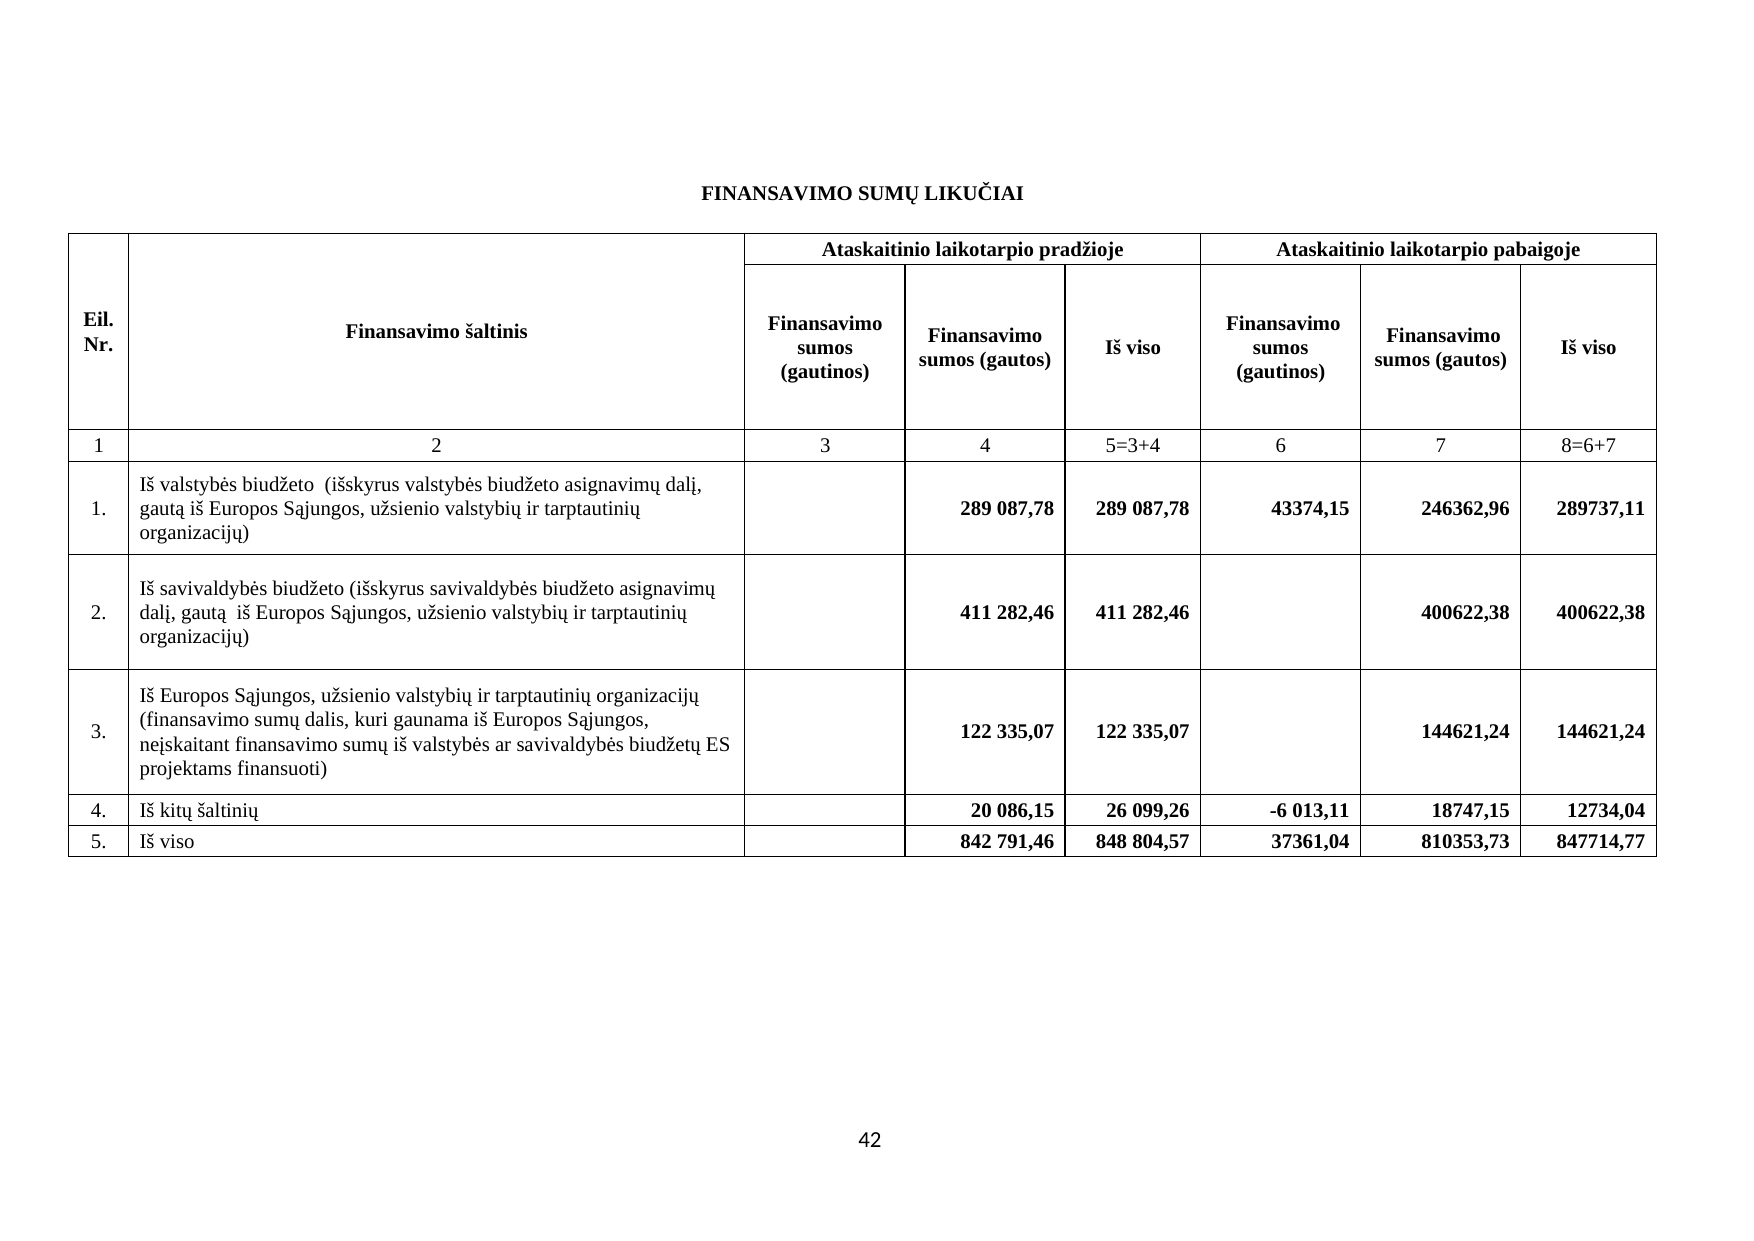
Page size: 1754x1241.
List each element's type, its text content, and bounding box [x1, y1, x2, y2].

table_cell 4. [69, 795, 128, 825]
table_cell Iš valstybės biudžeto (išskyrus valstybės biudžeto asignavimų dalį, gautą iš Europos Sąjungos, užsienio valstybių ir tarptautinių organizacijų) [129, 462, 744, 554]
table_cell 411 282,46 [1066, 555, 1200, 668]
table_cell Iš kitų šaltinių [129, 795, 744, 825]
table_cell 26 099,26 [1066, 795, 1200, 825]
table_cell [1361, 209, 1521, 232]
table_cell 6 [1201, 430, 1360, 461]
table_cell [745, 555, 904, 668]
table_cell 246362,96 [1361, 462, 1520, 554]
table_cell [745, 826, 904, 856]
table_cell [745, 795, 904, 825]
table_cell Finansavimo šaltinis [129, 234, 744, 429]
table_cell [1201, 555, 1360, 668]
table_cell 12734,04 [1521, 795, 1656, 825]
table_cell 2 [129, 430, 744, 461]
table_cell 400622,38 [1361, 555, 1520, 668]
table_cell Finansavimo sumos (gautinos) [745, 265, 904, 429]
table_cell [1065, 209, 1200, 232]
table_cell -6 013,11 [1201, 795, 1360, 825]
table_cell 3. [69, 670, 128, 793]
table_cell Iš Europos Sąjungos, užsienio valstybių ir tarptautinių organizacijų (finansavimo sumų dalis, kuri gaunama iš Europos Sąjungos, neįskaitant finansavimo sumų iš valstybės ar savivaldybės biudžetų ES projektams finansuoti) [129, 670, 744, 793]
table_cell [1200, 209, 1361, 232]
table_cell [905, 209, 1065, 232]
table_cell Finansavimo sumos (gautos) [906, 265, 1064, 429]
table_cell 144621,24 [1361, 670, 1520, 793]
table_cell [745, 462, 904, 554]
table_cell 5. [69, 826, 128, 856]
table_cell [1201, 670, 1360, 793]
table_cell 289 087,78 [1066, 462, 1200, 554]
table_cell [745, 209, 905, 232]
table_cell 18747,15 [1361, 795, 1520, 825]
table_cell [745, 670, 904, 793]
table_cell 4 [906, 430, 1064, 461]
table_cell 144621,24 [1521, 670, 1656, 793]
table_cell Ataskaitinio laikotarpio pabaigoje [1201, 234, 1656, 264]
table_cell 122 335,07 [1066, 670, 1200, 793]
table_cell 2. [69, 555, 128, 668]
table_cell 411 282,46 [906, 555, 1064, 668]
table_cell Ataskaitinio laikotarpio pradžioje [745, 234, 1200, 264]
table_cell 1 [69, 430, 128, 461]
table_cell Iš viso [1521, 265, 1656, 429]
table_cell 842 791,46 [906, 826, 1064, 856]
table_cell 1. [69, 462, 128, 554]
table_cell 8=6+7 [1521, 430, 1656, 461]
table_cell 37361,04 [1201, 826, 1360, 856]
table_cell 43374,15 [1201, 462, 1360, 554]
table_cell Iš viso [129, 826, 744, 856]
table_cell 122 335,07 [906, 670, 1064, 793]
table_cell 3 [745, 430, 904, 461]
table_cell 289737,11 [1521, 462, 1656, 554]
table_cell [128, 209, 745, 232]
table_cell 810353,73 [1361, 826, 1520, 856]
table_cell Finansavimo sumos (gautos) [1361, 265, 1520, 429]
table_cell 848 804,57 [1066, 826, 1200, 856]
table_cell 5=3+4 [1066, 430, 1200, 461]
table_header FINANSAVIMO SUMŲ LIKUČIAI [69, 177, 1656, 208]
table_cell 847714,77 [1521, 826, 1656, 856]
table_cell 289 087,78 [906, 462, 1064, 554]
table_cell 20 086,15 [906, 795, 1064, 825]
table_cell [1521, 209, 1656, 232]
table_cell 400622,38 [1521, 555, 1656, 668]
table_cell 7 [1361, 430, 1520, 461]
table_cell Finansavimo sumos (gautinos) [1201, 265, 1360, 429]
table_cell Iš savivaldybės biudžeto (išskyrus savivaldybės biudžeto asignavimų dalį, gautą iš Europos Sąjungos, užsienio valstybių ir tarptautinių organizacijų) [129, 555, 744, 668]
table_cell Iš viso [1066, 265, 1200, 429]
table_cell [69, 209, 128, 232]
table_cell Eil. Nr. [69, 234, 128, 429]
